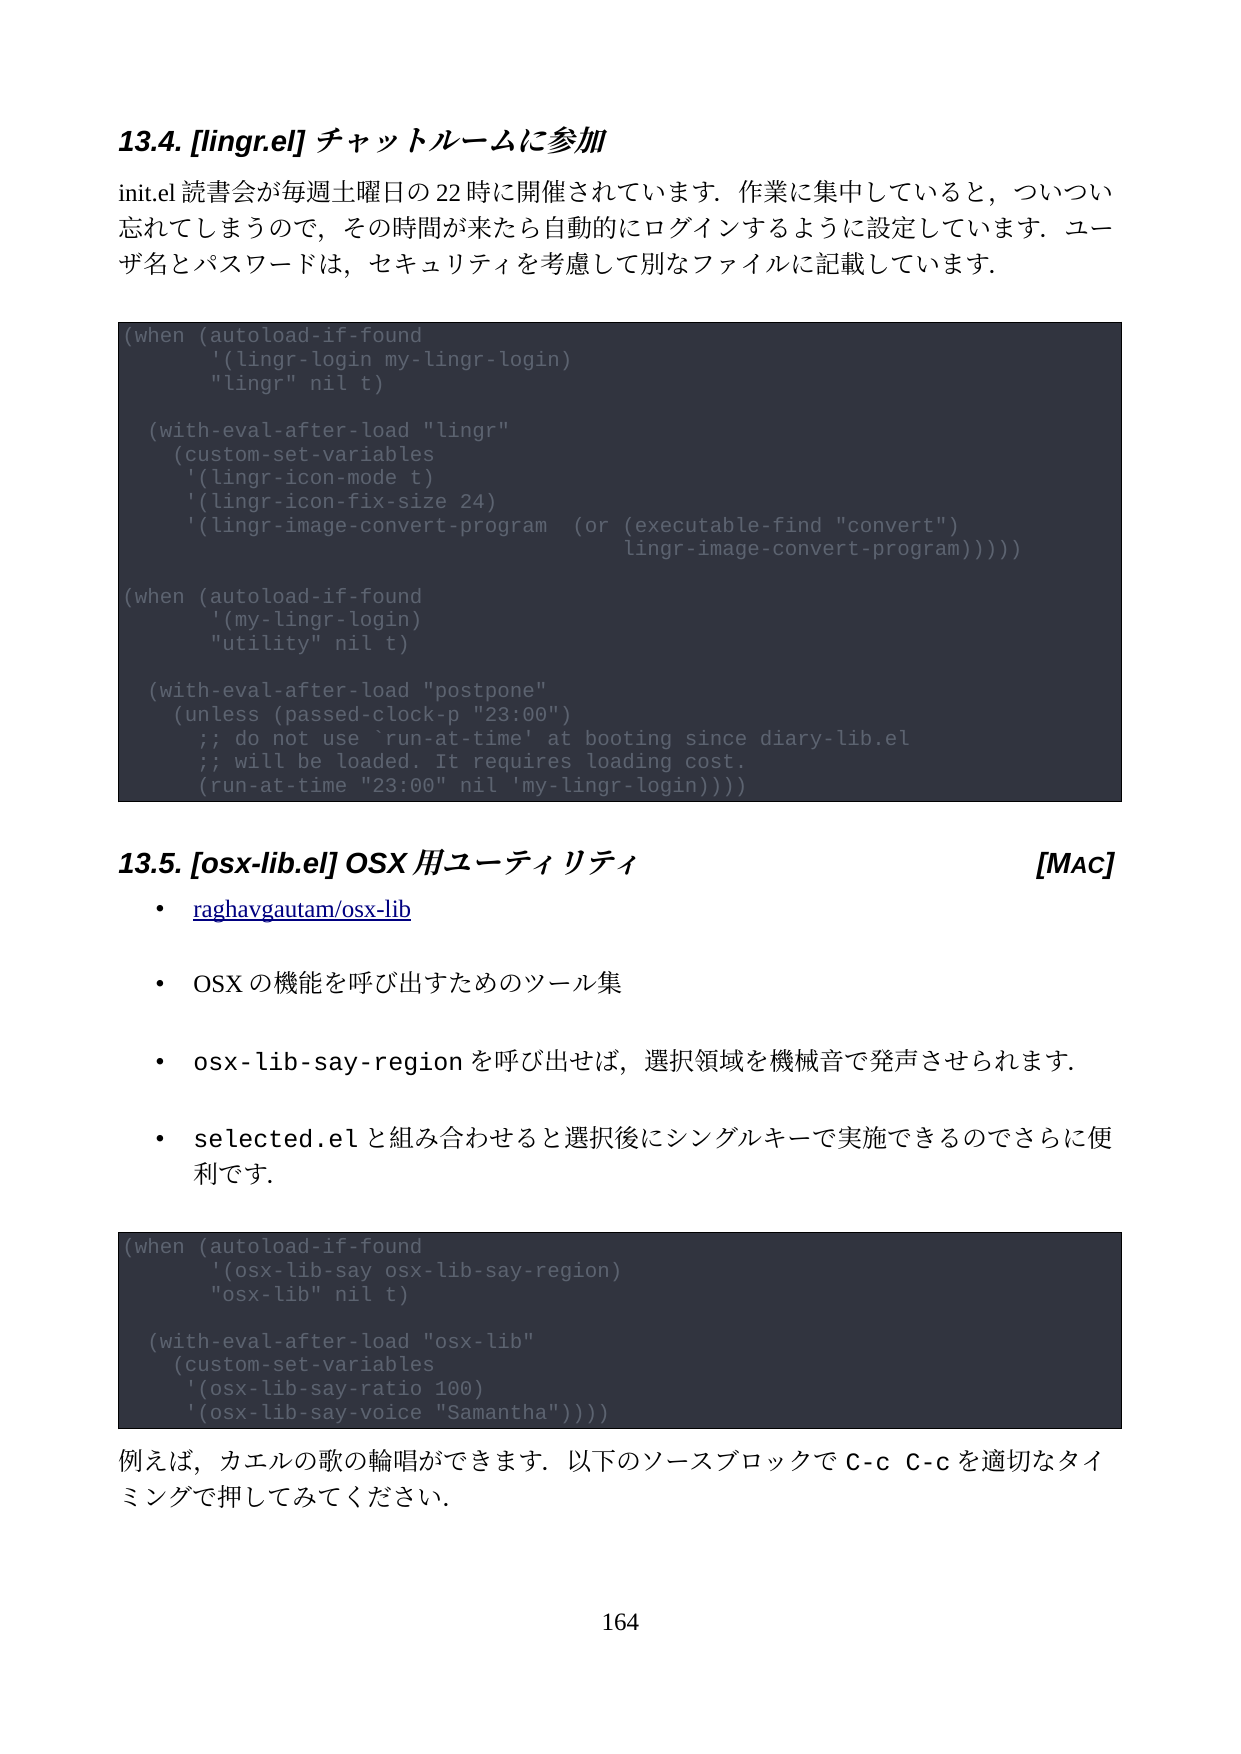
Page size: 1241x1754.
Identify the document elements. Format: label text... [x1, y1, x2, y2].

list osx-lib-say-region を呼び出せば，選択領域を機械音で発声させられます． [156, 1041, 1122, 1106]
text '(my-lingr-login) [119, 605, 1121, 629]
text (custom-set-variables [119, 440, 1121, 463]
text (run-at-time "23:00" nil 'my-lingr-login)))) [119, 771, 1121, 801]
subtitle [osx-lib.el] OSX用ユーティリティ [Mac] [118, 840, 1122, 882]
text (custom-set-variables [119, 1351, 1121, 1374]
text (when (autoload-if-found [119, 582, 1121, 605]
text '(lingr-icon-mode t) [119, 463, 1121, 487]
text ;; will be loaded. It requires loading cost. [119, 747, 1121, 771]
text '(osx-lib-say osx-lib-say-region) [119, 1256, 1121, 1279]
text '(osx-lib-say-voice "Samantha")))) [119, 1398, 1121, 1428]
text (with-eval-after-load "postpone" [119, 676, 1121, 700]
list selected.el と組み合わせると選択後にシングルキーで実施できるのでさらに便利です． [156, 1119, 1122, 1220]
list OSXの機能を呼び出すためのツール集 [156, 964, 1122, 1029]
text lingr-image-convert-program))))) [119, 534, 1121, 558]
text init.el読書会が毎週土曜日の22時に開催されています．作業に集中していると，ついつい忘れてしまうので，その時間が来たら自動的にログインするように設定しています．ユーザ名とパスワードは，セキュリティを考慮して別なファイルに記載しています． [118, 172, 1122, 309]
text '(lingr-image-convert-program (or (executable-find "convert") [119, 511, 1121, 534]
text '(osx-lib-say-ratio 100) [119, 1374, 1121, 1398]
text "osx-lib" nil t) [119, 1279, 1121, 1303]
text "utility" nil t) [119, 629, 1121, 653]
text '(lingr-icon-fix-size 24) [119, 487, 1121, 511]
text ;; do not use `run-at-time' at booting since diary-lib.el [119, 723, 1121, 747]
text '(lingr-login my-lingr-login) [119, 345, 1121, 369]
subtitle [lingr.el] チャットルームに参加 [118, 118, 1122, 160]
text (unless (passed-clock-p "23:00") [119, 700, 1121, 723]
text 例えば，カエルの歌の輪唱ができます．以下のソースブロックで C-c C-c を適切なタイミングで押してみてください． [118, 1442, 1122, 1543]
text (when (autoload-if-found [119, 323, 1121, 345]
text (with-eval-after-load "lingr" [119, 416, 1121, 440]
text (with-eval-after-load "osx-lib" [119, 1327, 1121, 1351]
text "lingr" nil t) [119, 369, 1121, 392]
list raghavgautam/osx-lib [156, 894, 1122, 952]
text (when (autoload-if-found [119, 1233, 1121, 1256]
